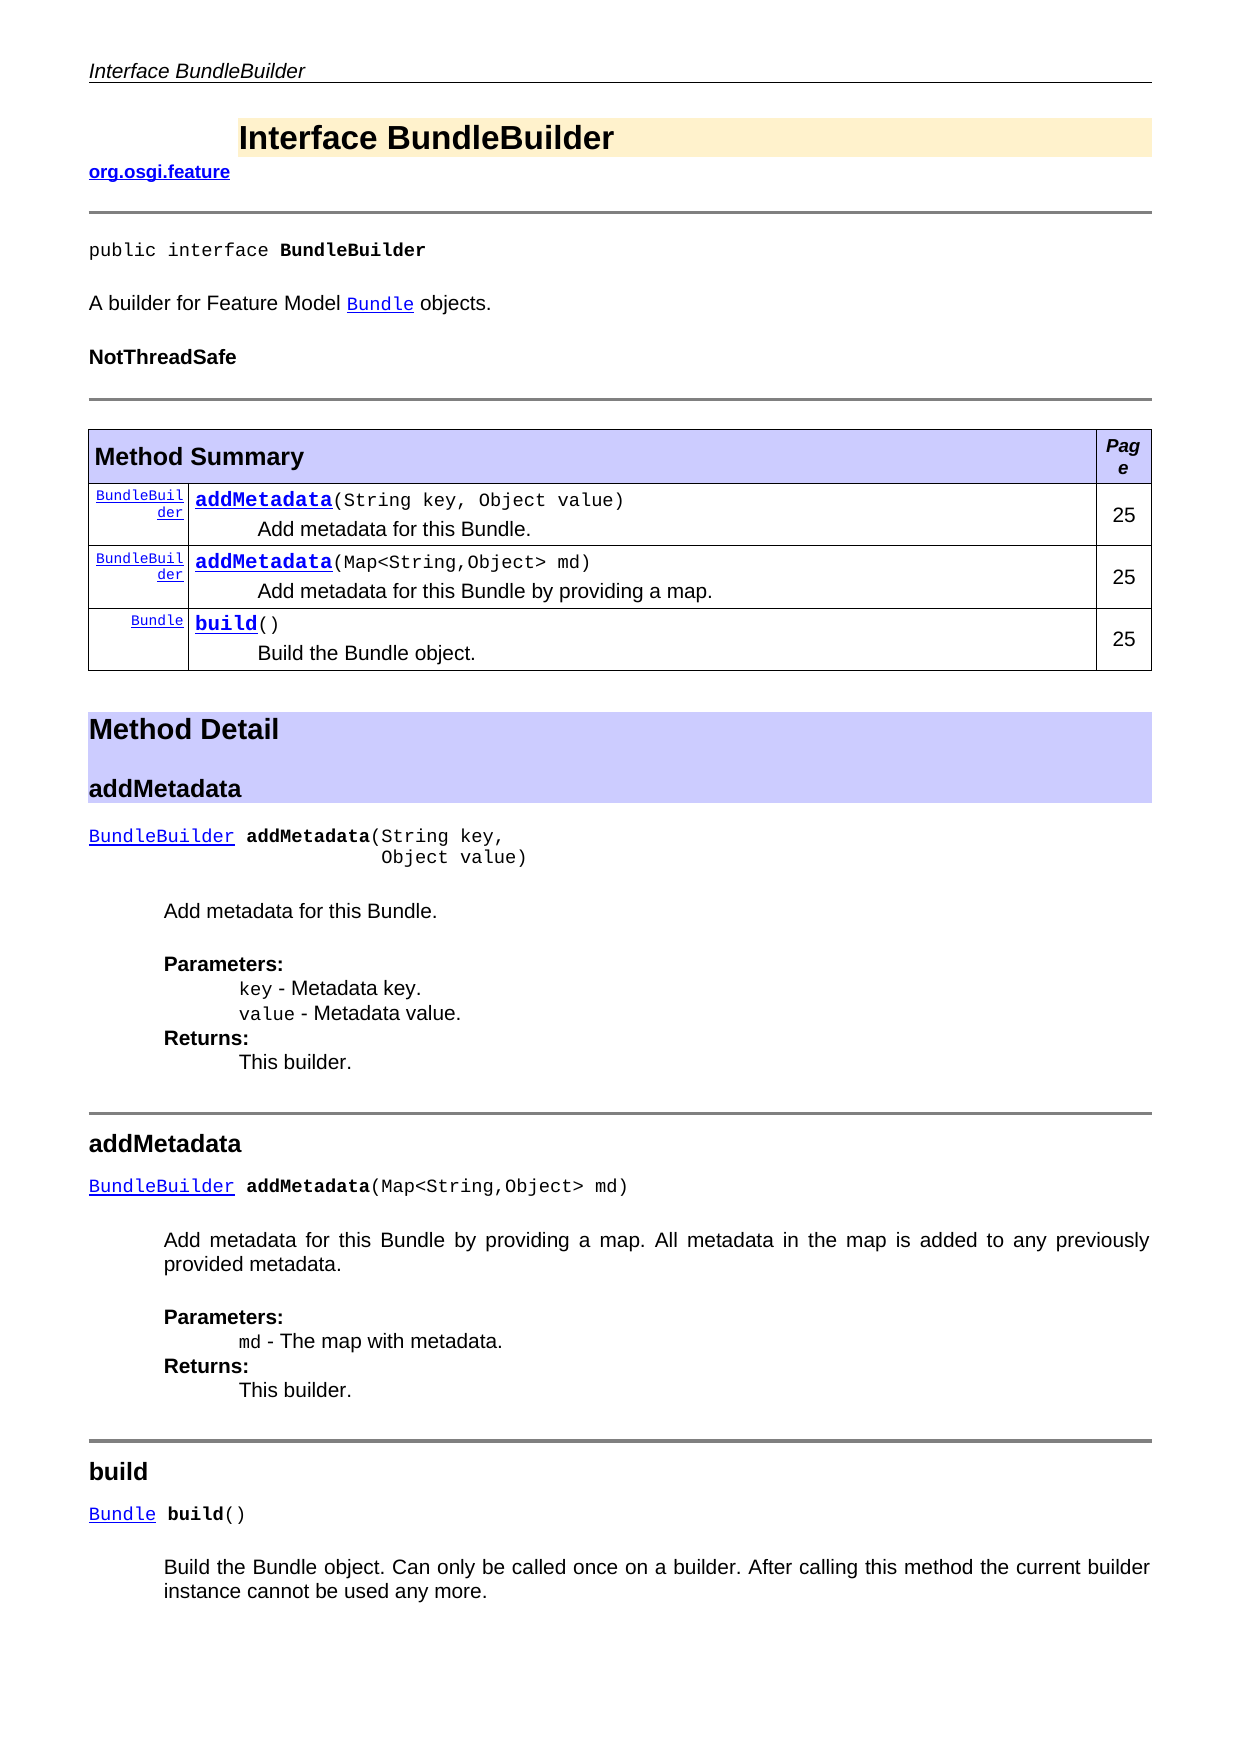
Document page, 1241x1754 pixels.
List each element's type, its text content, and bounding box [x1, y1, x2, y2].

text Returns: [163, 1354, 1152, 1378]
table_cell 25 [1097, 609, 1151, 670]
text A builder for Feature Model Bundle objects. [88, 291, 1152, 316]
table_cell build() Build the Bundle object. [189, 609, 1096, 670]
table_header Page [1097, 430, 1151, 483]
text BundleBuilder addMetadata(Map<String,Object> md) [88, 1177, 1152, 1198]
text public interface BundleBuilder [88, 240, 1152, 262]
table_cell addMetadata(String key, Object value) Add metadata for this Bundle. [189, 484, 1096, 545]
text This builder. [238, 1050, 1152, 1074]
text Build the Bundle object. Can only be called once on a builder. After calling this method the current builder instance cannot be used any more. [163, 1555, 1152, 1603]
table_cell 25 [1097, 546, 1151, 608]
table_cell BundleBuilder [89, 546, 188, 608]
text This builder. [238, 1378, 1152, 1402]
text md - The map with metadata. [238, 1328, 1152, 1354]
text Returns: [163, 1026, 1152, 1050]
text org.osgi.feature [88, 160, 1152, 182]
subtitle Interface BundleBuilder [238, 118, 1152, 157]
subtitle Method Detail [88, 712, 1152, 746]
text Add metadata for this Bundle by providing a map. All metadata in the map is added to any previously provided metadata. [163, 1227, 1152, 1275]
text Parameters: [163, 952, 1152, 976]
table_header Method Summary [89, 430, 1096, 483]
text Parameters: [163, 1304, 1152, 1328]
subtitle addMetadata [88, 774, 1152, 803]
table_cell 25 [1097, 484, 1151, 545]
text BundleBuilder addMetadata(String key, Object value) [88, 827, 1152, 869]
table_cell BundleBuilder [89, 484, 188, 545]
table_cell Bundle [89, 609, 188, 670]
text NotThreadSafe [88, 345, 1152, 369]
table_cell addMetadata(Map<String,Object> md) Add metadata for this Bundle by providing a map. [189, 546, 1096, 608]
text key - Metadata key. [238, 976, 1152, 1001]
text Bundle build() [88, 1504, 1152, 1526]
text Add metadata for this Bundle. [163, 899, 1152, 923]
text value - Metadata value. [238, 1001, 1152, 1026]
